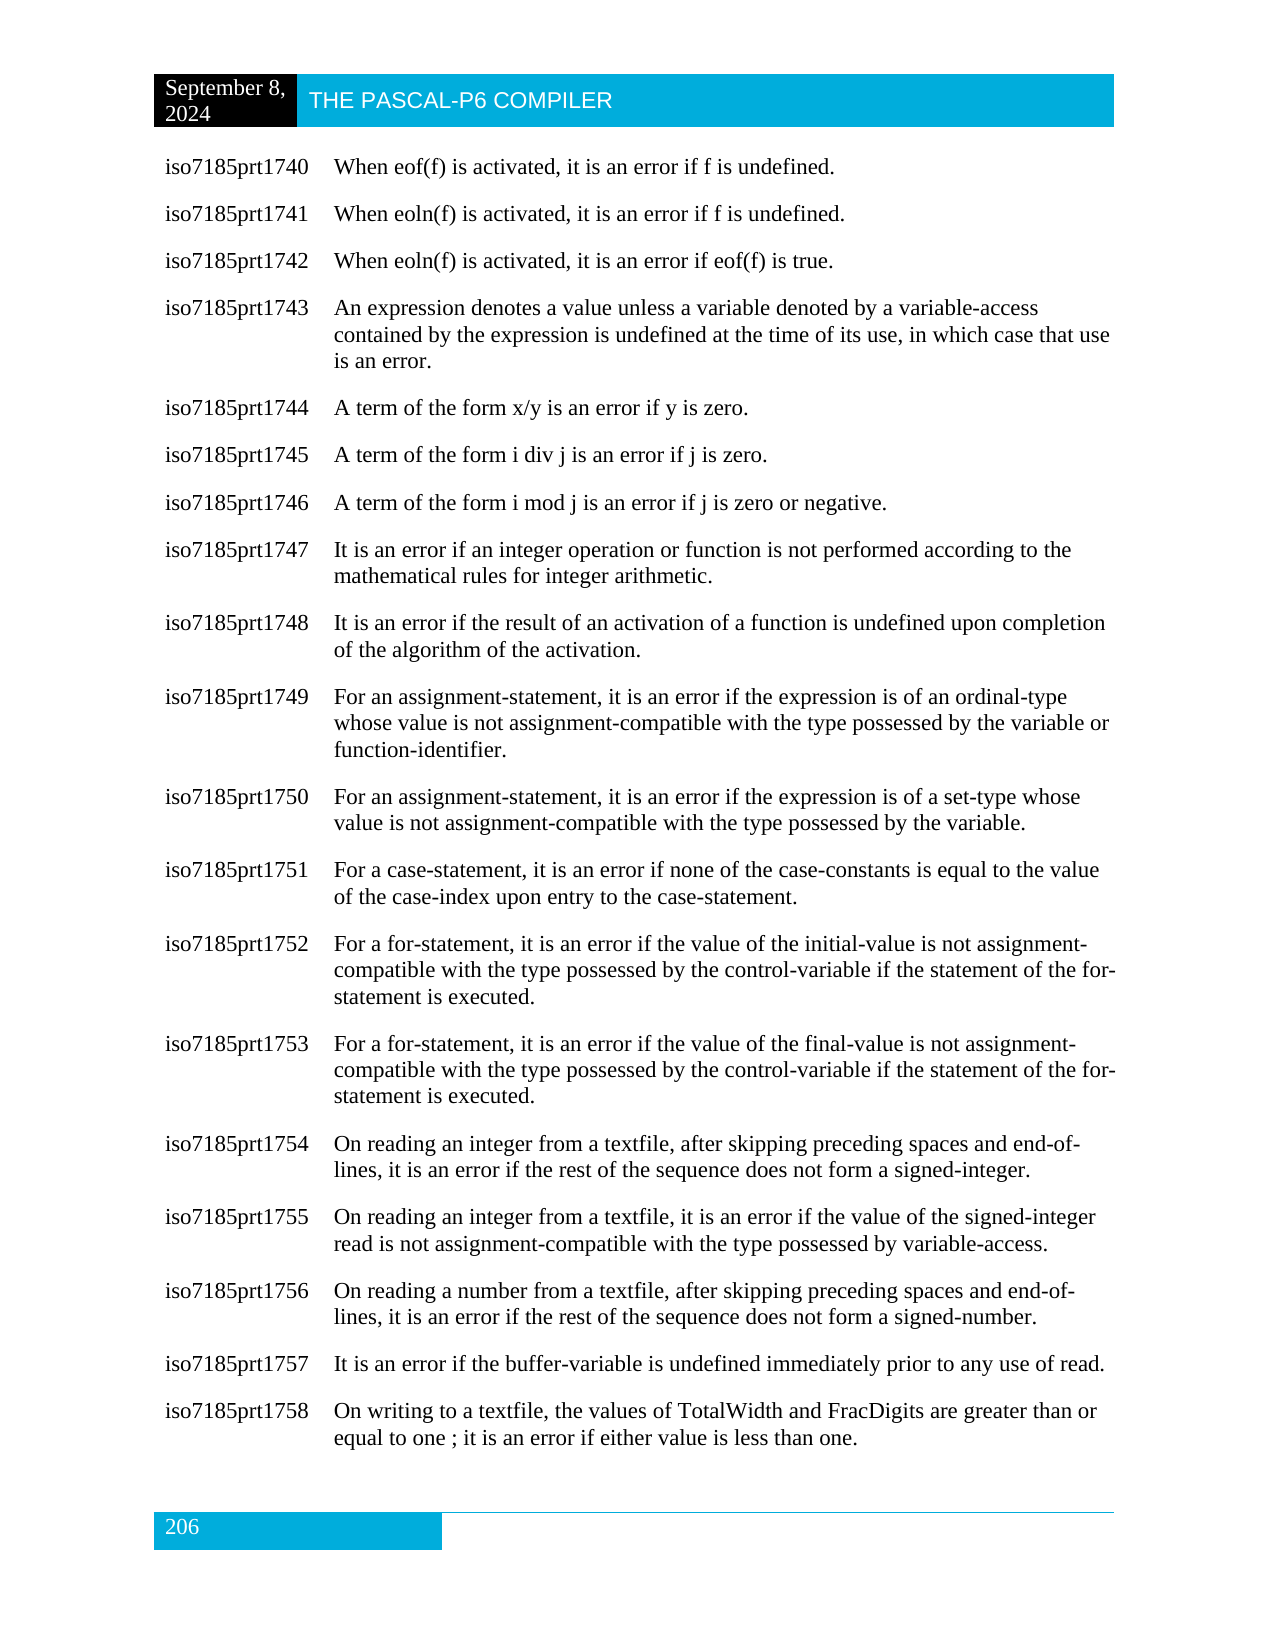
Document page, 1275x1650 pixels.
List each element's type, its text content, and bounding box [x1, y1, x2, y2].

text iso7185prt1758 On writing to a textfile, the values of TotalWidth and FracDigits are greater than or equal to one ; it is an error if either value is less than one. [165, 1398, 1125, 1450]
text iso7185prt1752 For a for-statement, it is an error if the value of the initial-value is not assignment-compatible with the type possessed by the control-variable if the statement of the for-statement is executed. [165, 930, 1125, 1009]
text iso7185prt1742 When eoln(f) is activated, it is an error if eof(f) is true. [165, 247, 1125, 274]
text iso7185prt1756 On reading a number from a textfile, after skipping preceding spaces and end-of-lines, it is an error if the rest of the sequence does not form a signed-number. [165, 1277, 1125, 1329]
text iso7185prt1747 It is an error if an integer operation or function is not performed according to the mathematical rules for integer arithmetic. [165, 536, 1125, 589]
text iso7185prt1749 For an assignment-statement, it is an error if the expression is of an ordinal-type whose value is not assignment-compatible with the type possessed by the variable or function-identifier. [165, 683, 1125, 762]
text iso7185prt1753 For a for-statement, it is an error if the value of the final-value is not assignment-compatible with the type possessed by the control-variable if the statement of the for-statement is executed. [165, 1030, 1125, 1109]
text iso7185prt1748 It is an error if the result of an activation of a function is undefined upon completion of the algorithm of the activation. [165, 609, 1125, 662]
text iso7185prt1755 On reading an integer from a textfile, it is an error if the value of the signed-integer read is not assignment-compatible with the type possessed by variable-access. [165, 1203, 1125, 1256]
text iso7185prt1750 For an assignment-statement, it is an error if the expression is of a set-type whose value is not assignment-compatible with the type possessed by the variable. [165, 783, 1125, 836]
text iso7185prt1744 A term of the form x/y is an error if y is zero. [165, 394, 1125, 421]
text iso7185prt1741 When eoln(f) is activated, it is an error if f is undefined. [165, 200, 1125, 226]
text iso7185prt1754 On reading an integer from a textfile, after skipping preceding spaces and end-of-lines, it is an error if the rest of the sequence does not form a signed-integer. [165, 1130, 1125, 1182]
text iso7185prt1751 For a case-statement, it is an error if none of the case-constants is equal to the value of the case-index upon entry to the case-statement. [165, 856, 1125, 909]
text iso7185prt1746 A term of the form i mod j is an error if j is zero or negative. [165, 489, 1125, 515]
text iso7185prt1745 A term of the form i div j is an error if j is zero. [165, 442, 1125, 468]
text iso7185prt1757 It is an error if the buffer-variable is undefined immediately prior to any use of read. [165, 1350, 1125, 1377]
text iso7185prt1740 When eof(f) is activated, it is an error if f is undefined. [165, 153, 1125, 179]
text iso7185prt1743 An expression denotes a value unless a variable denoted by a variable-access contained by the expression is undefined at the time of its use, in which case that use is an error. [165, 294, 1125, 373]
